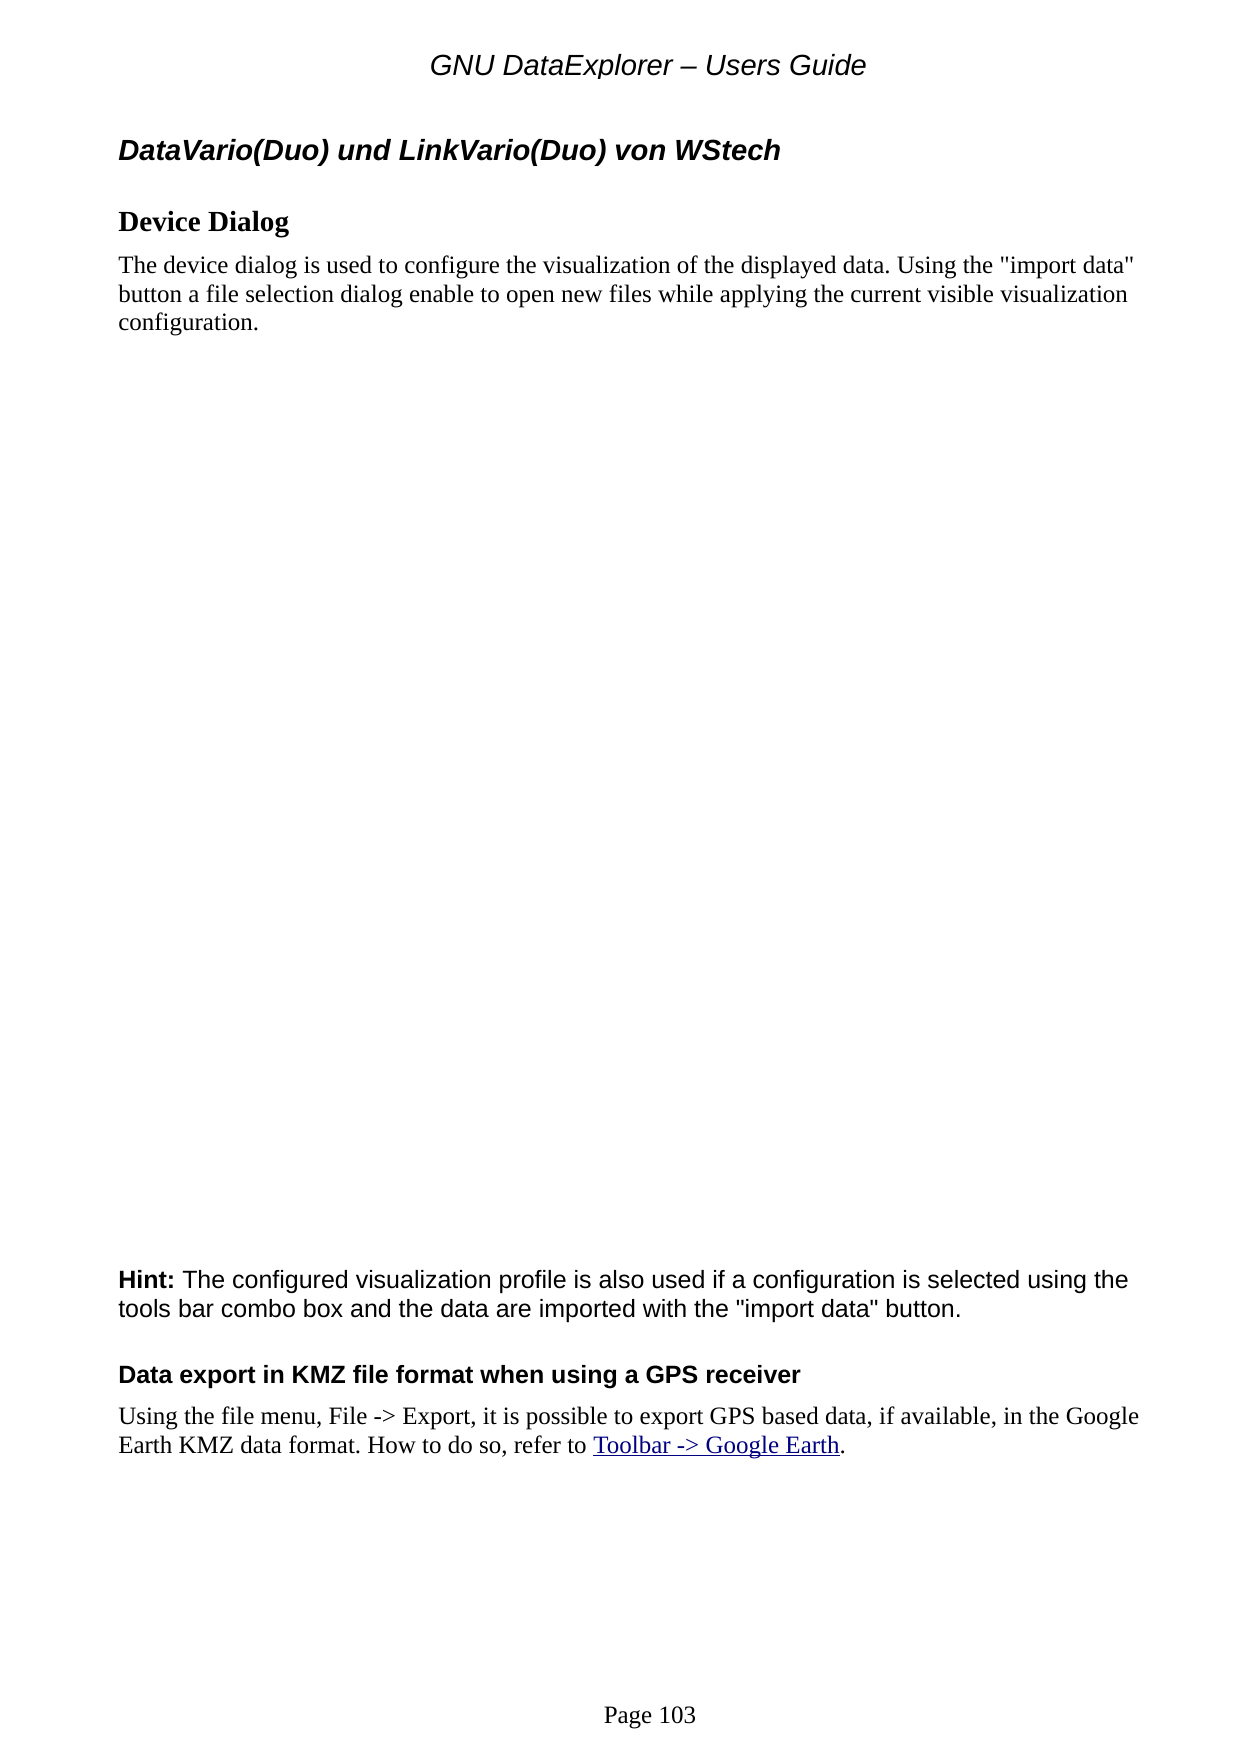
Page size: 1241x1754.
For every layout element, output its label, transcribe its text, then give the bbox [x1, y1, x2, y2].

subtitle Device Dialog [118, 204, 1181, 237]
text Using the file menu, File -> Export, it is possible to export GPS based data, if available, in the Google Earth KMZ data format. How to do so, refer to Toolbar -> Google Earth. [118, 1401, 1181, 1459]
subtitle DataVario(Duo) und LinkVario(Duo) von WStech [118, 133, 1181, 166]
text Hint: The configured visualization profile is also used if a configuration is selected using the tools bar combo box and the data are imported with the "import data" button. [118, 1265, 1181, 1322]
text The device dialog is used to configure the visualization of the displayed data. Using the "import data" button a file selection dialog enable to open new files while applying the current visible visualization configuration. [118, 250, 1181, 336]
subtitle Data export in KMZ file format when using a GPS receiver [118, 1360, 1181, 1389]
